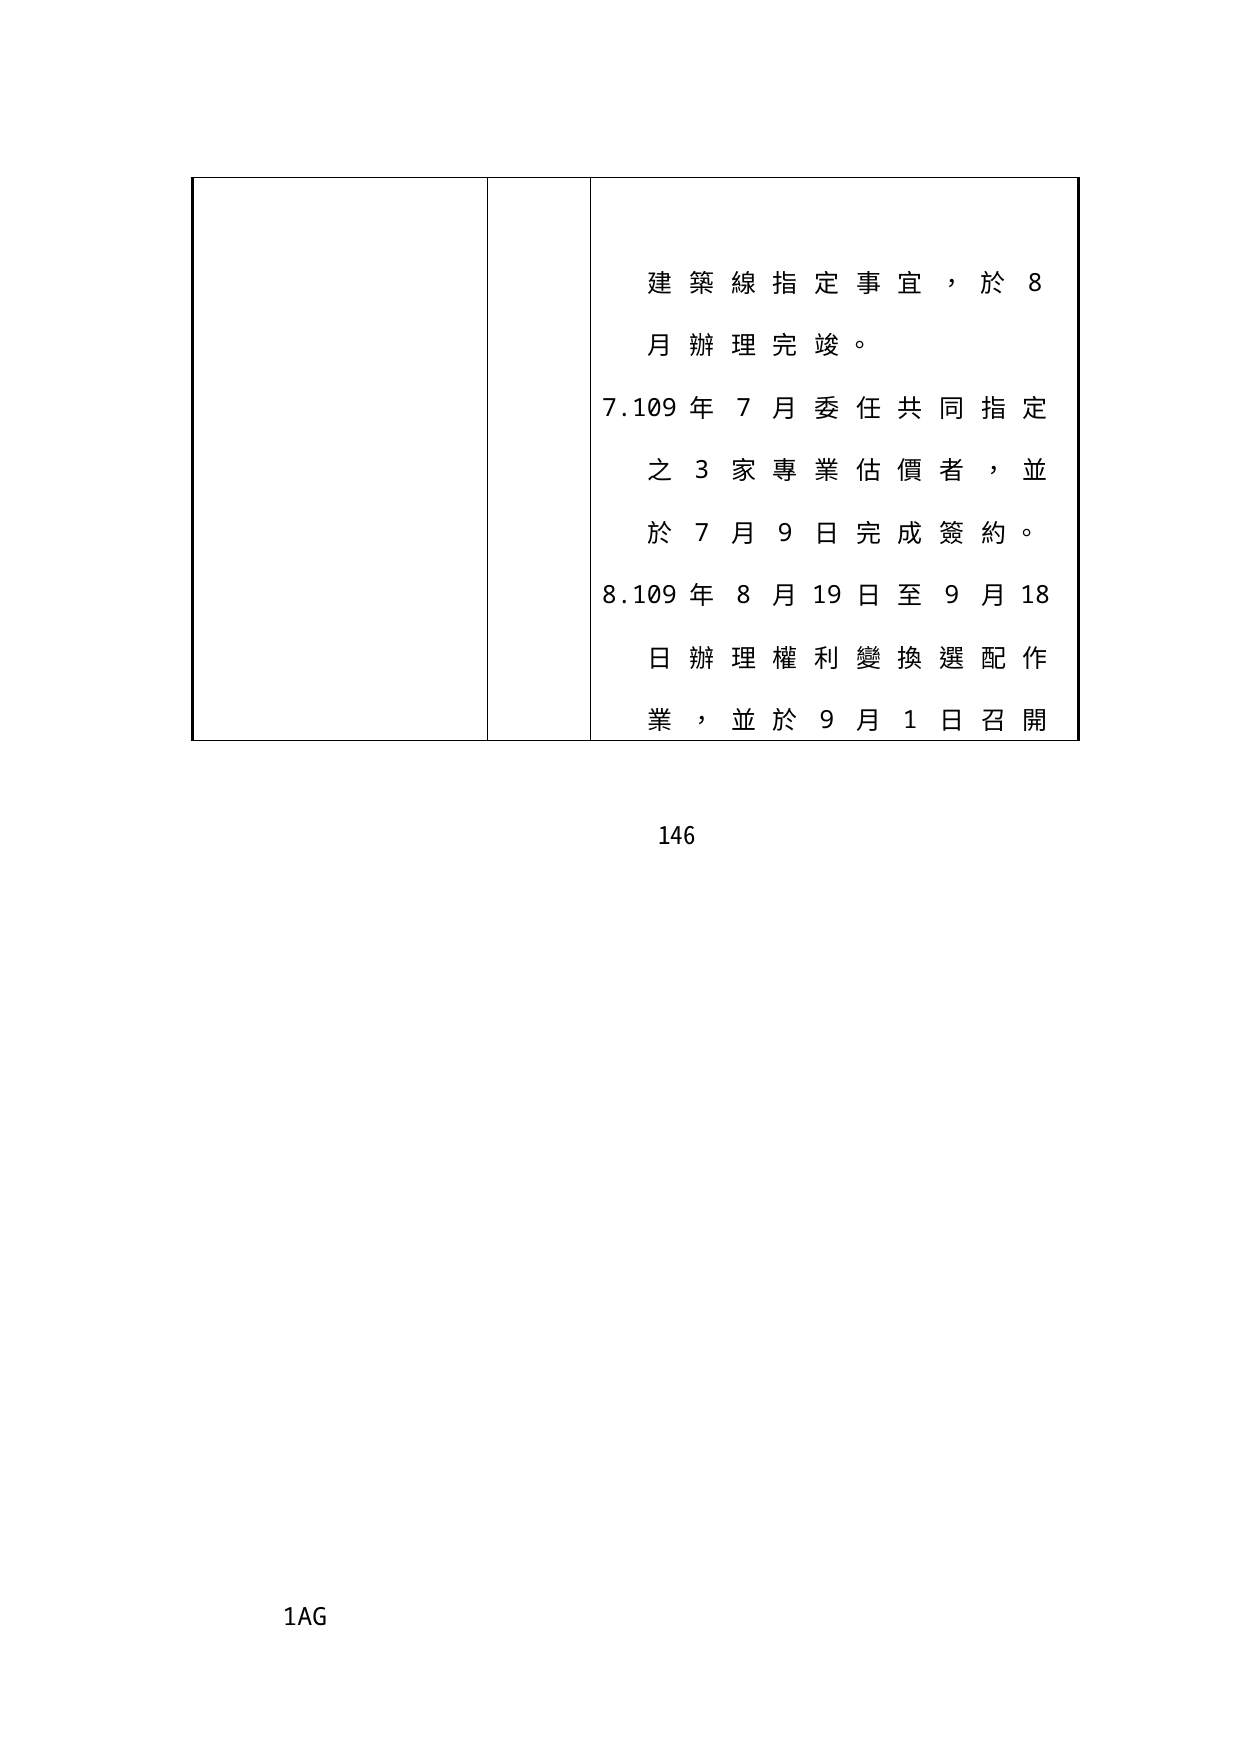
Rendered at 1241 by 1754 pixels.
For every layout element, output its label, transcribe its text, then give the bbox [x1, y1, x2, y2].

table_cell [488, 178, 590, 740]
table_cell [194, 178, 487, 740]
table_cell 建築線指定事宜，於8月辦理完竣。 7.109年7月委任共同指定之3家專業估價者，並於7月9日完成簽約。 8.109年8月19日至9月18日辦理權利變換選配作業，並於9月1日召開 [591, 178, 1077, 740]
